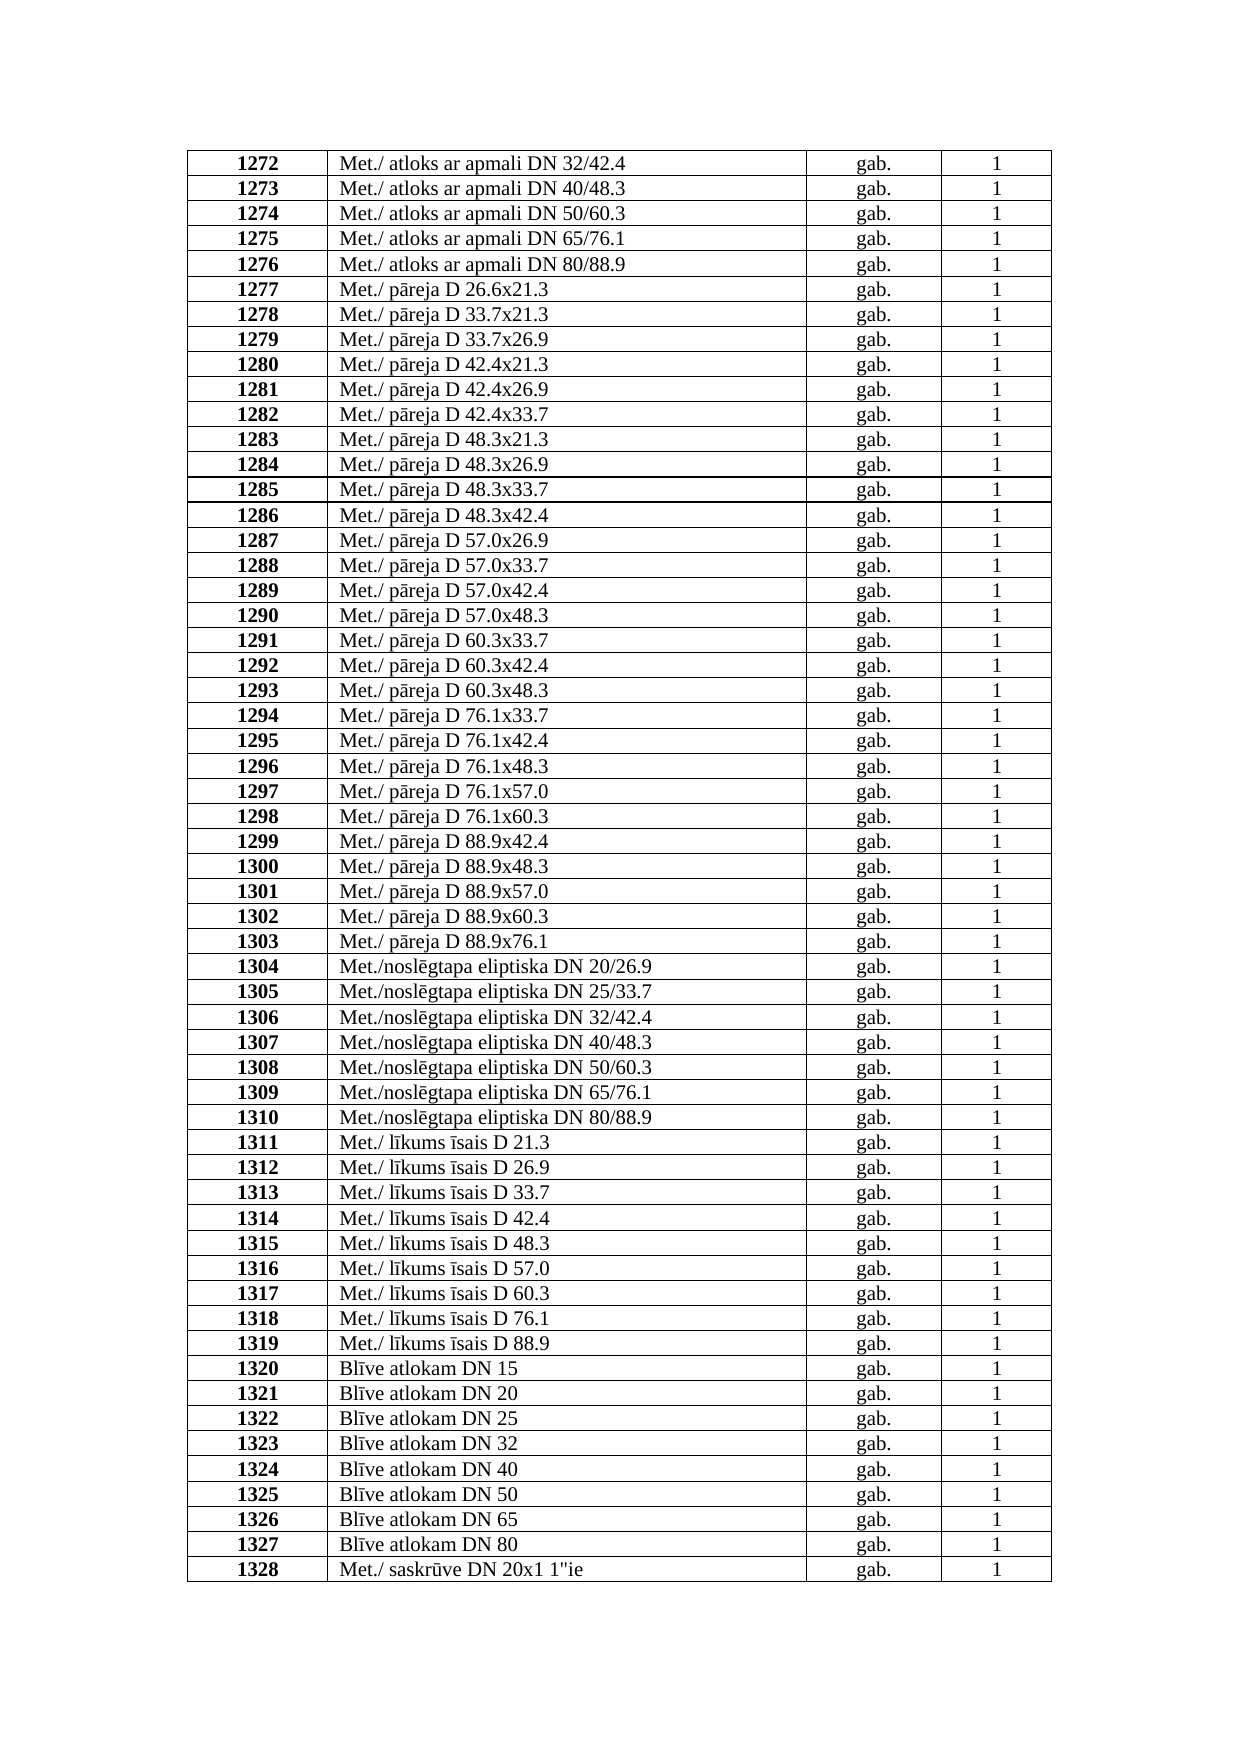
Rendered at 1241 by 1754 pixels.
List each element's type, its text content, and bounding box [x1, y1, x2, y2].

table_cell gab. [807, 954, 941, 978]
table_cell 1 [942, 226, 1051, 250]
table_cell 1 [942, 503, 1051, 527]
table_cell 1325 [188, 1482, 327, 1506]
table_cell 1 [942, 1431, 1051, 1455]
table_cell gab. [807, 1030, 941, 1054]
table_cell 1320 [188, 1356, 327, 1380]
table_cell 1 [942, 829, 1051, 853]
table_cell Met./ līkums īsais D 76.1 [328, 1306, 806, 1330]
table_cell gab. [807, 1130, 941, 1154]
table_cell 1 [942, 277, 1051, 301]
table_cell 1279 [188, 327, 327, 351]
table_cell Met./ līkums īsais D 33.7 [328, 1180, 806, 1204]
table_cell 1 [942, 478, 1051, 501]
table_cell 1 [942, 1231, 1051, 1254]
table_cell Met./ saskrūve DN 20x1 1"ie [328, 1557, 806, 1581]
table_cell 1 [942, 754, 1051, 778]
table_cell 1 [942, 402, 1051, 426]
table_cell 1328 [188, 1557, 327, 1581]
table_cell 1 [942, 779, 1051, 803]
table_cell gab. [807, 1005, 941, 1029]
table_cell 1322 [188, 1406, 327, 1430]
table_cell Met./ pāreja D 57.0x33.7 [328, 553, 806, 577]
table_cell 1 [942, 1105, 1051, 1129]
table_cell gab. [807, 352, 941, 376]
table_cell 1303 [188, 929, 327, 953]
table_cell Met./noslēgtapa eliptiska DN 40/48.3 [328, 1030, 806, 1054]
table_cell 1285 [188, 478, 327, 501]
table_cell gab. [807, 854, 941, 878]
table_cell Met./ līkums īsais D 48.3 [328, 1231, 806, 1254]
table_cell Met./ pāreja D 48.3x26.9 [328, 452, 806, 476]
table_cell 1299 [188, 829, 327, 853]
table_cell Met./ pāreja D 33.7x21.3 [328, 302, 806, 326]
table_cell Met./ pāreja D 88.9x42.4 [328, 829, 806, 853]
table_cell Blīve atlokam DN 50 [328, 1482, 806, 1506]
table_cell Met./ pāreja D 26.6x21.3 [328, 277, 806, 301]
table_cell 1 [942, 176, 1051, 200]
table_cell 1 [942, 1306, 1051, 1330]
table_cell Met./ līkums īsais D 42.4 [328, 1205, 806, 1229]
table_cell 1306 [188, 1005, 327, 1029]
table_cell 1 [942, 904, 1051, 928]
table_cell 1315 [188, 1231, 327, 1254]
table_cell Met./ pāreja D 57.0x42.4 [328, 578, 806, 602]
table_cell 1293 [188, 678, 327, 702]
table_cell gab. [807, 1306, 941, 1330]
table_cell 1 [942, 1381, 1051, 1405]
table_cell 1314 [188, 1205, 327, 1229]
table_cell 1 [942, 703, 1051, 727]
table_cell 1 [942, 251, 1051, 276]
table_cell Met./ atloks ar apmali DN 32/42.4 [328, 151, 806, 175]
table_cell 1311 [188, 1130, 327, 1154]
table_cell gab. [807, 754, 941, 778]
table_cell Met./ pāreja D 60.3x42.4 [328, 653, 806, 677]
table_cell 1300 [188, 854, 327, 878]
table_cell 1 [942, 1205, 1051, 1229]
table_cell Met./ līkums īsais D 26.9 [328, 1155, 806, 1179]
table_cell gab. [807, 377, 941, 401]
table_cell 1327 [188, 1532, 327, 1556]
table_cell 1275 [188, 226, 327, 250]
table_cell Blīve atlokam DN 25 [328, 1406, 806, 1430]
table_cell gab. [807, 327, 941, 351]
table_cell 1 [942, 1005, 1051, 1029]
table_cell 1 [942, 1155, 1051, 1179]
table_cell 1 [942, 879, 1051, 903]
table_cell 1 [942, 1331, 1051, 1355]
table_cell 1 [942, 352, 1051, 376]
table_cell Blīve atlokam DN 20 [328, 1381, 806, 1405]
table_cell 1305 [188, 980, 327, 1003]
table_cell 1 [942, 1507, 1051, 1531]
table_cell Met./noslēgtapa eliptiska DN 20/26.9 [328, 954, 806, 978]
table_cell Met./ pāreja D 60.3x48.3 [328, 678, 806, 702]
table_cell Blīve atlokam DN 15 [328, 1356, 806, 1380]
table_cell Met./ pāreja D 88.9x60.3 [328, 904, 806, 928]
table_cell 1317 [188, 1281, 327, 1305]
table_cell 1290 [188, 603, 327, 627]
table_cell Met./ pāreja D 76.1x60.3 [328, 804, 806, 828]
table_cell Met./ pāreja D 33.7x26.9 [328, 327, 806, 351]
table_cell gab. [807, 703, 941, 727]
table_cell 1294 [188, 703, 327, 727]
table_cell 1286 [188, 503, 327, 527]
table_cell 1273 [188, 176, 327, 200]
table_cell Blīve atlokam DN 65 [328, 1507, 806, 1531]
table_cell gab. [807, 452, 941, 476]
table_cell gab. [807, 1180, 941, 1204]
table_cell 1321 [188, 1381, 327, 1405]
table_cell gab. [807, 929, 941, 953]
table_cell Blīve atlokam DN 40 [328, 1456, 806, 1481]
table_cell gab. [807, 904, 941, 928]
table_cell 1 [942, 1456, 1051, 1481]
table_cell Met./ pāreja D 88.9x57.0 [328, 879, 806, 903]
table_cell 1 [942, 151, 1051, 175]
table_cell Met./ atloks ar apmali DN 50/60.3 [328, 201, 806, 225]
table_cell gab. [807, 277, 941, 301]
table_cell Met./ pāreja D 57.0x48.3 [328, 603, 806, 627]
table_cell 1319 [188, 1331, 327, 1355]
table_cell gab. [807, 1080, 941, 1104]
table_cell 1 [942, 1030, 1051, 1054]
table_cell 1304 [188, 954, 327, 978]
table_cell Met./noslēgtapa eliptiska DN 50/60.3 [328, 1055, 806, 1079]
table_cell gab. [807, 879, 941, 903]
table_cell gab. [807, 226, 941, 250]
table_cell Met./ pāreja D 76.1x33.7 [328, 703, 806, 727]
table_cell gab. [807, 1256, 941, 1280]
table_cell gab. [807, 503, 941, 527]
table_cell gab. [807, 653, 941, 677]
table_cell Met./ pāreja D 60.3x33.7 [328, 628, 806, 652]
table_cell Met./ līkums īsais D 57.0 [328, 1256, 806, 1280]
table_cell gab. [807, 1507, 941, 1531]
table_cell Met./ pāreja D 48.3x21.3 [328, 427, 806, 451]
table_cell 1323 [188, 1431, 327, 1455]
table_cell Met./noslēgtapa eliptiska DN 80/88.9 [328, 1105, 806, 1129]
table_cell 1 [942, 1180, 1051, 1204]
table_cell gab. [807, 302, 941, 326]
table_cell Met./ pāreja D 48.3x33.7 [328, 478, 806, 501]
table_cell gab. [807, 1055, 941, 1079]
table_cell 1 [942, 1281, 1051, 1305]
table_cell gab. [807, 1155, 941, 1179]
table_cell 1313 [188, 1180, 327, 1204]
table_cell 1 [942, 1482, 1051, 1506]
table_cell 1 [942, 804, 1051, 828]
table_cell 1274 [188, 201, 327, 225]
table_cell gab. [807, 578, 941, 602]
table_cell 1287 [188, 528, 327, 552]
table_cell Met./noslēgtapa eliptiska DN 65/76.1 [328, 1080, 806, 1104]
table_cell 1324 [188, 1456, 327, 1481]
table_cell 1296 [188, 754, 327, 778]
table_cell 1 [942, 201, 1051, 225]
table_cell 1 [942, 578, 1051, 602]
table_cell gab. [807, 729, 941, 752]
table_cell 1326 [188, 1507, 327, 1531]
table_cell Met./ līkums īsais D 88.9 [328, 1331, 806, 1355]
table_cell Met./ pāreja D 76.1x42.4 [328, 729, 806, 752]
table_cell 1309 [188, 1080, 327, 1104]
table_cell Met./ atloks ar apmali DN 80/88.9 [328, 251, 806, 276]
table_cell Met./ pāreja D 88.9x48.3 [328, 854, 806, 878]
table_cell 1 [942, 1055, 1051, 1079]
table_cell 1 [942, 653, 1051, 677]
table_cell gab. [807, 201, 941, 225]
table_cell gab. [807, 1331, 941, 1355]
table_cell 1312 [188, 1155, 327, 1179]
table_cell gab. [807, 251, 941, 276]
table_cell Met./ pāreja D 76.1x57.0 [328, 779, 806, 803]
table_cell gab. [807, 1431, 941, 1455]
table_cell 1283 [188, 427, 327, 451]
table_cell gab. [807, 1532, 941, 1556]
table_cell 1 [942, 1557, 1051, 1581]
table_cell 1280 [188, 352, 327, 376]
table_cell Met./ pāreja D 88.9x76.1 [328, 929, 806, 953]
table_cell gab. [807, 1356, 941, 1380]
table_cell 1282 [188, 402, 327, 426]
table_cell gab. [807, 1105, 941, 1129]
table_cell 1 [942, 954, 1051, 978]
table_cell 1 [942, 327, 1051, 351]
table_cell 1288 [188, 553, 327, 577]
table_cell Met./ pāreja D 42.4x21.3 [328, 352, 806, 376]
table_cell gab. [807, 829, 941, 853]
table_cell gab. [807, 1281, 941, 1305]
table_cell gab. [807, 804, 941, 828]
table_cell 1302 [188, 904, 327, 928]
table_cell gab. [807, 528, 941, 552]
table_cell gab. [807, 1381, 941, 1405]
table_cell Met./noslēgtapa eliptiska DN 25/33.7 [328, 980, 806, 1003]
table_cell 1295 [188, 729, 327, 752]
table_cell 1276 [188, 251, 327, 276]
table_cell 1 [942, 1130, 1051, 1154]
table_cell 1 [942, 628, 1051, 652]
table_cell 1 [942, 302, 1051, 326]
table_cell gab. [807, 151, 941, 175]
table_cell 1316 [188, 1256, 327, 1280]
table_cell Met./ līkums īsais D 60.3 [328, 1281, 806, 1305]
table_cell Blīve atlokam DN 32 [328, 1431, 806, 1455]
table_cell gab. [807, 628, 941, 652]
table_cell 1318 [188, 1306, 327, 1330]
table_cell 1278 [188, 302, 327, 326]
table_cell gab. [807, 1406, 941, 1430]
table_cell 1281 [188, 377, 327, 401]
table_cell gab. [807, 1557, 941, 1581]
table_cell 1291 [188, 628, 327, 652]
table_cell 1 [942, 553, 1051, 577]
table_cell Met./ pāreja D 42.4x26.9 [328, 377, 806, 401]
table_cell Met./ pāreja D 76.1x48.3 [328, 754, 806, 778]
table_cell 1 [942, 528, 1051, 552]
table_cell gab. [807, 427, 941, 451]
table_cell 1 [942, 603, 1051, 627]
table_cell gab. [807, 1205, 941, 1229]
table_cell 1 [942, 929, 1051, 953]
table_cell Met./ atloks ar apmali DN 40/48.3 [328, 176, 806, 200]
table_cell Met./ pāreja D 42.4x33.7 [328, 402, 806, 426]
table_cell Blīve atlokam DN 80 [328, 1532, 806, 1556]
table_cell 1 [942, 980, 1051, 1003]
table_cell 1289 [188, 578, 327, 602]
table_cell gab. [807, 176, 941, 200]
table_cell gab. [807, 1231, 941, 1254]
table_cell 1 [942, 452, 1051, 476]
table_cell 1310 [188, 1105, 327, 1129]
table_cell gab. [807, 678, 941, 702]
table_cell Met./ atloks ar apmali DN 65/76.1 [328, 226, 806, 250]
table_cell 1 [942, 377, 1051, 401]
table_cell Met./ pāreja D 57.0x26.9 [328, 528, 806, 552]
table_cell 1301 [188, 879, 327, 903]
table_cell 1 [942, 729, 1051, 752]
table_cell 1298 [188, 804, 327, 828]
table_cell 1 [942, 427, 1051, 451]
table_cell 1297 [188, 779, 327, 803]
table_cell 1 [942, 1356, 1051, 1380]
table_cell 1 [942, 678, 1051, 702]
table_cell 1 [942, 1406, 1051, 1430]
table_cell 1 [942, 1256, 1051, 1280]
table_cell 1292 [188, 653, 327, 677]
table_cell Met./noslēgtapa eliptiska DN 32/42.4 [328, 1005, 806, 1029]
table_cell gab. [807, 1456, 941, 1481]
table_cell gab. [807, 1482, 941, 1506]
table_cell 1284 [188, 452, 327, 476]
table_cell gab. [807, 603, 941, 627]
table_cell gab. [807, 553, 941, 577]
table_cell 1 [942, 1080, 1051, 1104]
table_cell gab. [807, 478, 941, 501]
table_cell gab. [807, 980, 941, 1003]
table_cell gab. [807, 779, 941, 803]
table_cell Met./ pāreja D 48.3x42.4 [328, 503, 806, 527]
table_cell 1 [942, 1532, 1051, 1556]
table_cell 1308 [188, 1055, 327, 1079]
table_cell gab. [807, 402, 941, 426]
table_cell 1 [942, 854, 1051, 878]
table_cell Met./ līkums īsais D 21.3 [328, 1130, 806, 1154]
table_cell 1272 [188, 151, 327, 175]
table_cell 1277 [188, 277, 327, 301]
table_cell 1307 [188, 1030, 327, 1054]
